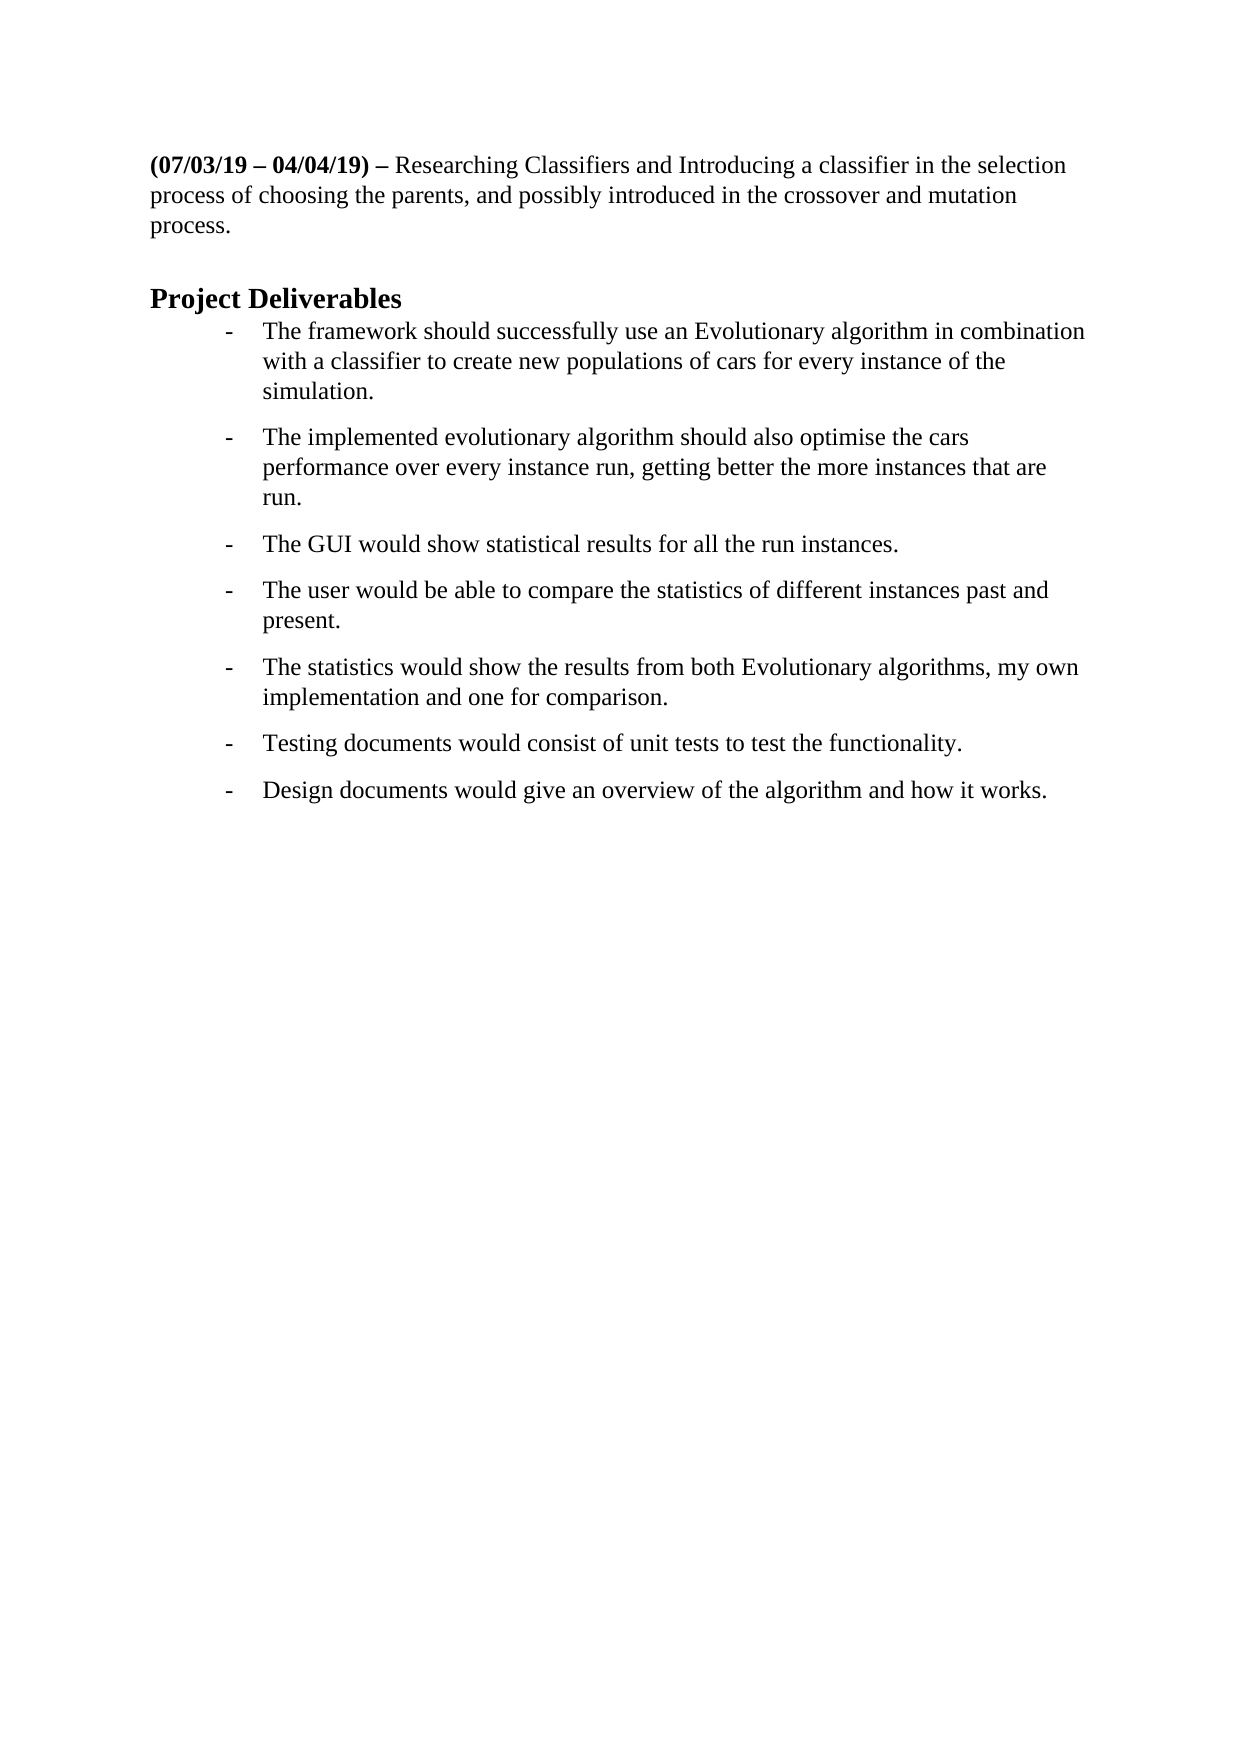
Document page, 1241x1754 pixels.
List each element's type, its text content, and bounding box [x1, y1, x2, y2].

list Design documents would give an overview of the algorithm and how it works. [225, 775, 1090, 804]
list The framework should successfully use an Evolutionary algorithm in combination with a classifier to create new populations of cars for every instance of the simulation. [225, 316, 1090, 405]
list The implemented evolutionary algorithm should also optimise the cars performance over every instance run, getting better the more instances that are run. [225, 422, 1090, 511]
list The GUI would show statistical results for all the run instances. [225, 529, 1090, 558]
text (07/03/19 – 04/04/19) – Researching Classifiers and Introducing a classifier in the selection process of choosing the parents, and possibly introduced in the crossover and mutation process. [150, 150, 1090, 238]
list The statistics would show the results from both Evolutionary algorithms, my own implementation and one for comparison. [225, 652, 1090, 711]
list Testing documents would consist of unit tests to test the functionality. [225, 728, 1090, 757]
subtitle Project Deliverables [150, 281, 1090, 315]
list The user would be able to compare the statistics of different instances past and present. [225, 575, 1090, 634]
